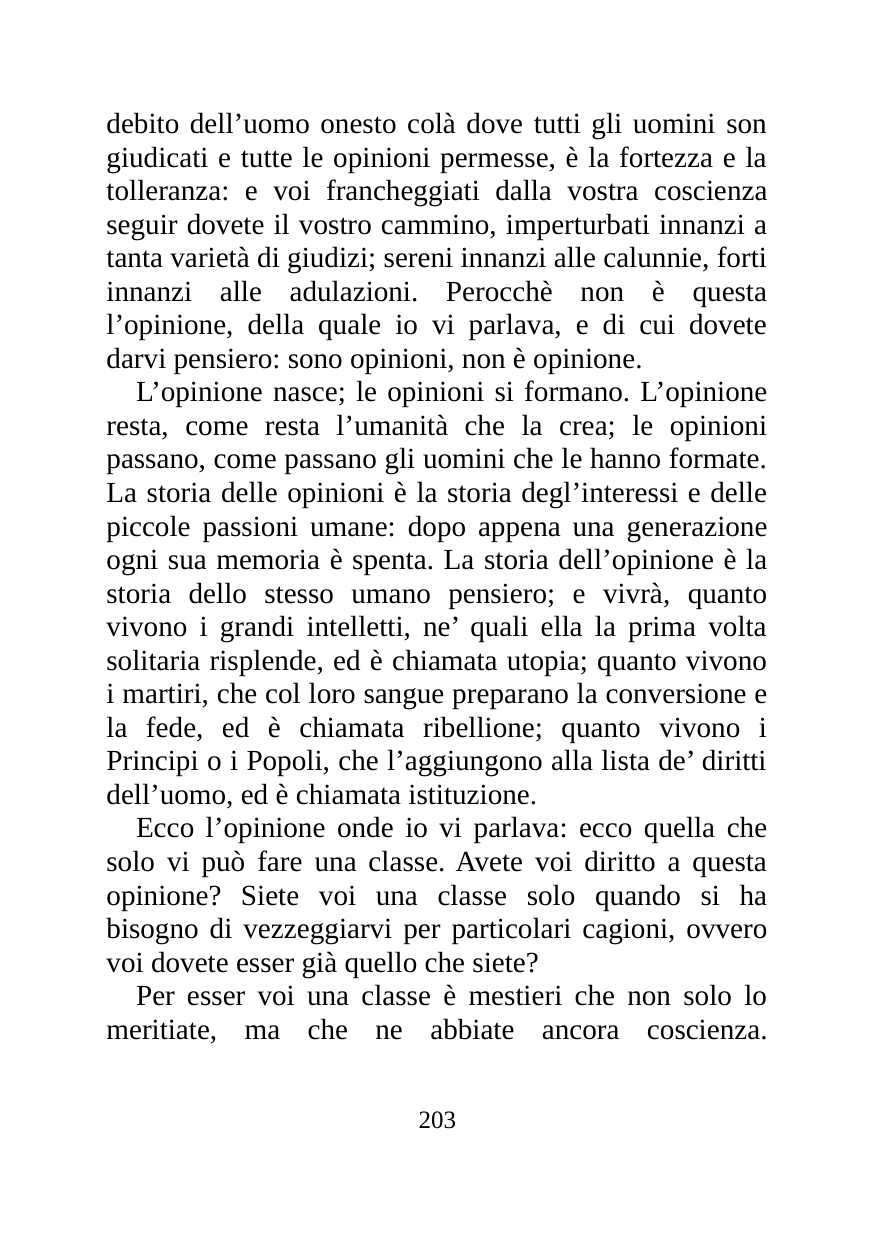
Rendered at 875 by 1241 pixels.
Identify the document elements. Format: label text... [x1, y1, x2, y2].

text Per esser voi una classe è mestieri che non solo lo meritiate, ma che ne abbiate ancora coscienza. [106, 978, 768, 1045]
text Ecco l’opinione onde io vi parlava: ecco quella che solo vi può fare una classe. Avete voi diritto a questa opinione? Siete voi una classe solo quando si ha bisogno di vezzeggiarvi per particolari cagioni, ovvero voi dovete esser già quello che siete? [106, 811, 768, 978]
text L’opinione nasce; le opinioni si formano. L’opinione resta, come resta l’umanità che la crea; le opinioni passano, come passano gli uomini che le hanno formate. La storia delle opinioni è la storia degl’interessi e delle piccole passioni umane: dopo appena una generazione ogni sua memoria è spenta. La storia dell’opinione è la storia dello stesso umano pensiero; e vivrà, quanto vivono i grandi intelletti, ne’ quali ella la prima volta solitaria risplende, ed è chiamata utopia; quanto vivono i martiri, che col loro sangue preparano la conversione e la fede, ed è chiamata ribellione; quanto vivono i Principi o i Popoli, che l’aggiungono alla lista de’ diritti dell’uomo, ed è chiamata istituzione. [106, 374, 768, 811]
text debito dell’uomo onesto colà dove tutti gli uomini son giudicati e tutte le opinioni permesse, è la fortezza e la tolleranza: e voi francheggiati dalla vostra coscienza seguir dovete il vostro cammino, imperturbati innanzi a tanta varietà di giudizi; sereni innanzi alle calunnie, forti innanzi alle adulazioni. Perocchè non è questa l’opinione, della quale io vi parlava, e di cui dovete darvi pensiero: sono opinioni, non è opinione. [106, 106, 768, 374]
